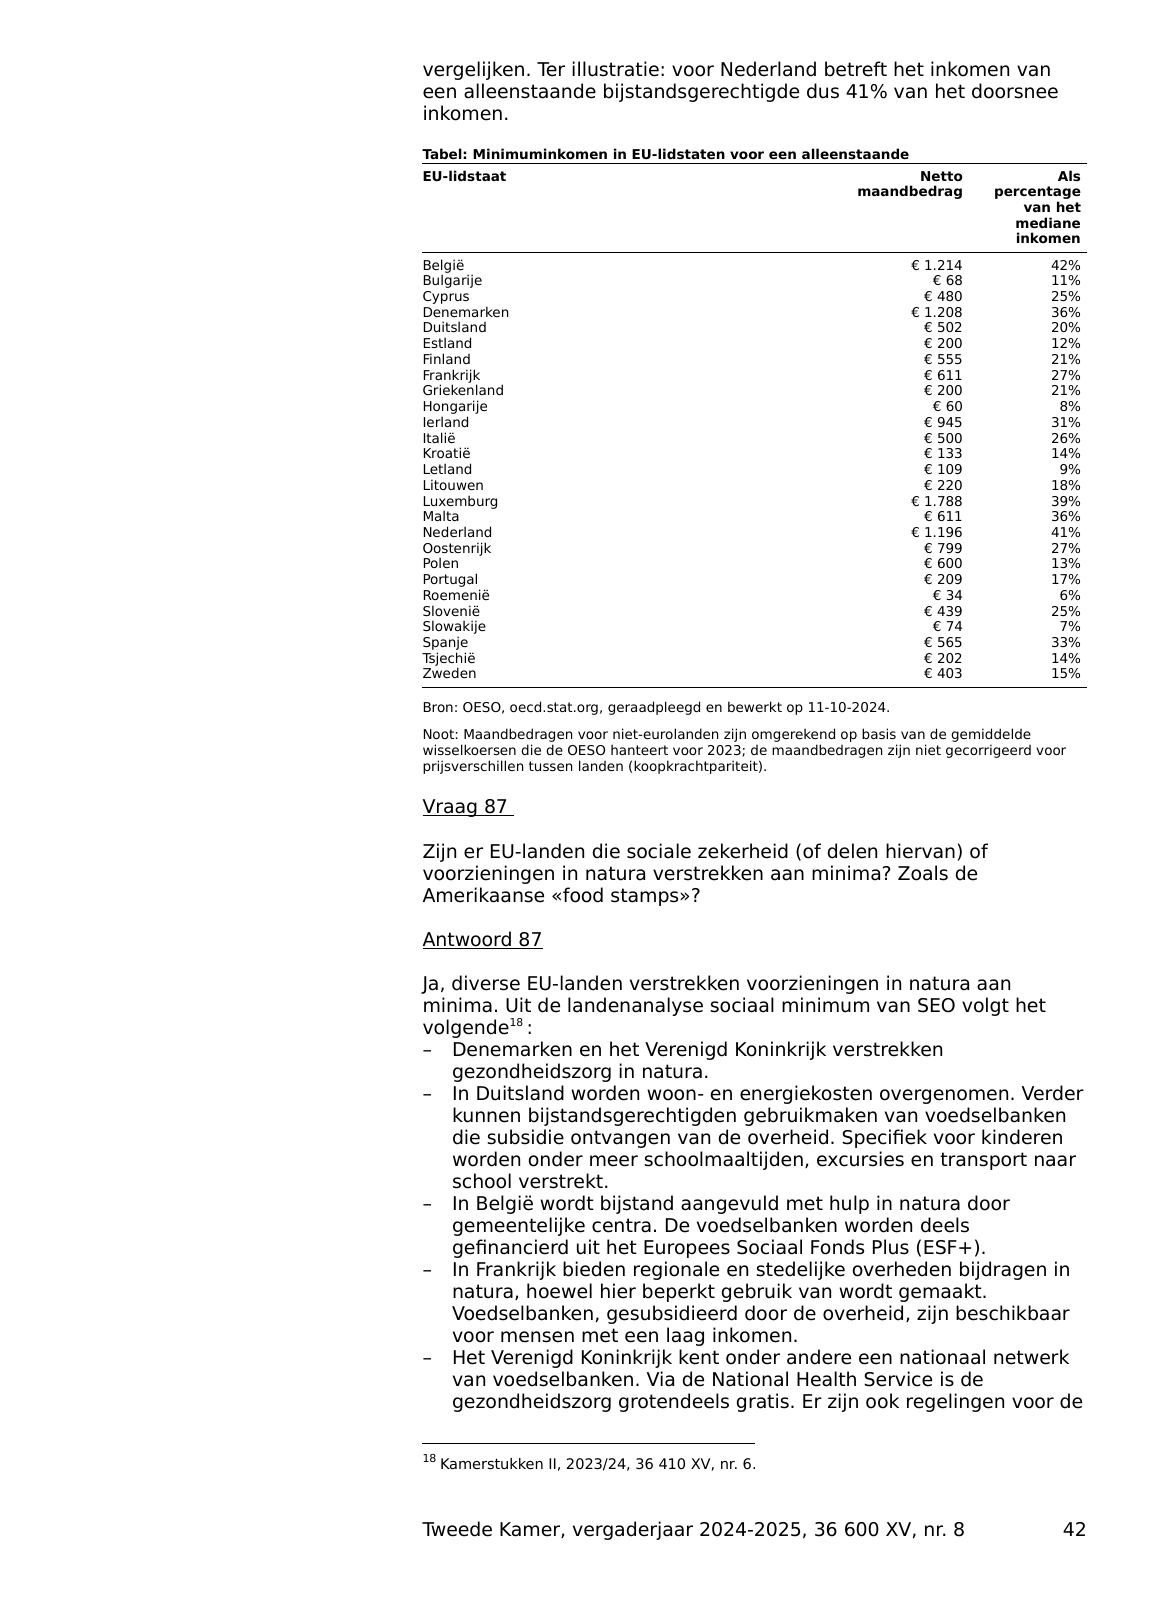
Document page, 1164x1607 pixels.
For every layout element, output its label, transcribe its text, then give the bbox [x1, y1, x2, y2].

table_cell 25% [969, 289, 1087, 304]
table_cell Portugal [422, 572, 850, 588]
table_cell € 480 [850, 289, 968, 304]
table_cell 7% [969, 619, 1087, 635]
table_cell € 200 [850, 336, 968, 352]
table_cell € 600 [850, 556, 968, 572]
subtitle Antwoord 87 [422, 929, 1087, 951]
text Kamerstukken II, 2023/24, 36 410 XV, nr. 6. [422, 1452, 1087, 1474]
table_cell 31% [969, 415, 1087, 430]
table_cell Netto maandbedrag [850, 164, 968, 252]
table_cell € 502 [850, 320, 968, 336]
table_cell Ierland [422, 415, 850, 430]
table_cell € 799 [850, 541, 968, 556]
table_cell 12% [969, 336, 1087, 352]
text Ja, diverse EU-landen verstrekken voorzieningen in natura aan minima. Uit de landenanalyse sociaal minimum van SEO volgt het volgende: [422, 973, 1087, 1039]
table_cell 39% [969, 493, 1087, 509]
table_cell Slowakije [422, 619, 850, 635]
table_cell Bron: OESO, oecd.stat.org, geraadpleegd en bewerkt op 11-10-2024. Noot: Maandbedragen voor niet-eurolanden zijn omgerekend op basis van de gemiddelde wisselkoersen die de OESO hanteert voor 2023; de maandbedragen zijn niet gecorrigeerd voor prijsverschillen tussen landen (koopkrachtpariteit). [422, 688, 1087, 774]
table_cell 14% [969, 651, 1087, 666]
table_cell Luxemburg [422, 493, 850, 509]
table_cell Estland [422, 336, 850, 352]
table_cell Slovenië [422, 604, 850, 619]
table_cell Finland [422, 352, 850, 367]
subtitle Vraag 87 [422, 796, 1087, 818]
table_cell € 74 [850, 619, 968, 635]
table_cell 36% [969, 305, 1087, 320]
table_cell Tsjechië [422, 651, 850, 666]
table_cell 33% [969, 635, 1087, 651]
table_cell 41% [969, 525, 1087, 541]
table_cell € 200 [850, 383, 968, 399]
table_cell Malta [422, 509, 850, 525]
table_cell 25% [969, 604, 1087, 619]
table_cell 8% [969, 399, 1087, 415]
table_cell € 34 [850, 588, 968, 603]
table_cell Hongarije [422, 399, 850, 415]
text vergelijken. Ter illustratie: voor Nederland betreft het inkomen van een alleenstaande bijstandsgerechtigde dus 41% van het doorsnee inkomen. [422, 59, 1087, 125]
table_cell 9% [969, 462, 1087, 478]
table_cell € 109 [850, 462, 968, 478]
table_cell € 1.208 [850, 305, 968, 320]
table_cell € 611 [850, 509, 968, 525]
table_cell 15% [969, 666, 1087, 687]
table_cell 26% [969, 430, 1087, 446]
table_cell 21% [969, 352, 1087, 367]
table_cell Denemarken [422, 305, 850, 320]
text – In België wordt bijstand aangevuld met hulp in natura door gemeentelijke centra. De voedselbanken worden deels gefinancierd uit het Europees Sociaal Fonds Plus (ESF+). [422, 1193, 1087, 1259]
table_cell € 1.196 [850, 525, 968, 541]
table_cell 27% [969, 368, 1087, 383]
table_cell 13% [969, 556, 1087, 572]
table_cell Cyprus [422, 289, 850, 304]
text Zijn er EU-landen die sociale zekerheid (of delen hiervan) of voorzieningen in natura verstrekken aan minima? Zoals de Amerikaanse «food stamps»? [422, 841, 1087, 907]
table_cell € 565 [850, 635, 968, 651]
table_cell Italië [422, 430, 850, 446]
table_cell € 60 [850, 399, 968, 415]
table_cell Als percentage van het mediane inkomen [969, 164, 1087, 252]
table_cell € 945 [850, 415, 968, 430]
table_cell € 202 [850, 651, 968, 666]
table_cell Polen [422, 556, 850, 572]
table_cell € 403 [850, 666, 968, 687]
table_cell Nederland [422, 525, 850, 541]
table_cell € 209 [850, 572, 968, 588]
table_cell € 133 [850, 446, 968, 462]
table_cell 36% [969, 509, 1087, 525]
table_cell € 555 [850, 352, 968, 367]
table_cell Letland [422, 462, 850, 478]
table_cell Bulgarije [422, 273, 850, 289]
table_cell € 1.788 [850, 493, 968, 509]
table_cell 21% [969, 383, 1087, 399]
table_cell Zweden [422, 666, 850, 687]
text – Het Verenigd Koninkrijk kent onder andere een nationaal netwerk van voedselbanken. Via de National Health Service is de gezondheidszorg grotendeels gratis. Er zijn ook regelingen voor de [422, 1347, 1087, 1412]
table_cell € 68 [850, 273, 968, 289]
table_cell 11% [969, 273, 1087, 289]
table_cell 17% [969, 572, 1087, 588]
table_cell Griekenland [422, 383, 850, 399]
table_cell België [422, 253, 850, 273]
table_cell € 220 [850, 478, 968, 493]
text – In Duitsland worden woon- en energiekosten overgenomen. Verder kunnen bijstandsgerechtigden gebruikmaken van voedselbanken die subsidie ontvangen van de overheid. Specifiek voor kinderen worden onder meer schoolmaaltijden, excursies en transport naar school verstrekt. [422, 1083, 1087, 1193]
table_cell 18% [969, 478, 1087, 493]
table_cell EU-lidstaat [422, 164, 850, 252]
table_cell Roemenië [422, 588, 850, 603]
table_cell 27% [969, 541, 1087, 556]
table_cell 14% [969, 446, 1087, 462]
table_cell € 1.214 [850, 253, 968, 273]
table_cell € 500 [850, 430, 968, 446]
table_cell Litouwen [422, 478, 850, 493]
table_cell 20% [969, 320, 1087, 336]
table_cell 42% [969, 253, 1087, 273]
table_cell Duitsland [422, 320, 850, 336]
text – Denemarken en het Verenigd Koninkrijk verstrekken gezondheidszorg in natura. [422, 1039, 1087, 1083]
text – In Frankrijk bieden regionale en stedelijke overheden bijdragen in natura, hoewel hier beperkt gebruik van wordt gemaakt. Voedselbanken, gesubsidieerd door de overheid, zijn beschikbaar voor mensen met een laag inkomen. [422, 1259, 1087, 1347]
table_cell Frankrijk [422, 368, 850, 383]
table_cell Kroatië [422, 446, 850, 462]
table_cell Oostenrijk [422, 541, 850, 556]
table_header Tabel: Minimuminkomen in EU-lidstaten voor een alleenstaande [422, 147, 1087, 163]
table_cell € 611 [850, 368, 968, 383]
table_cell € 439 [850, 604, 968, 619]
table_cell 6% [969, 588, 1087, 603]
table_cell Spanje [422, 635, 850, 651]
